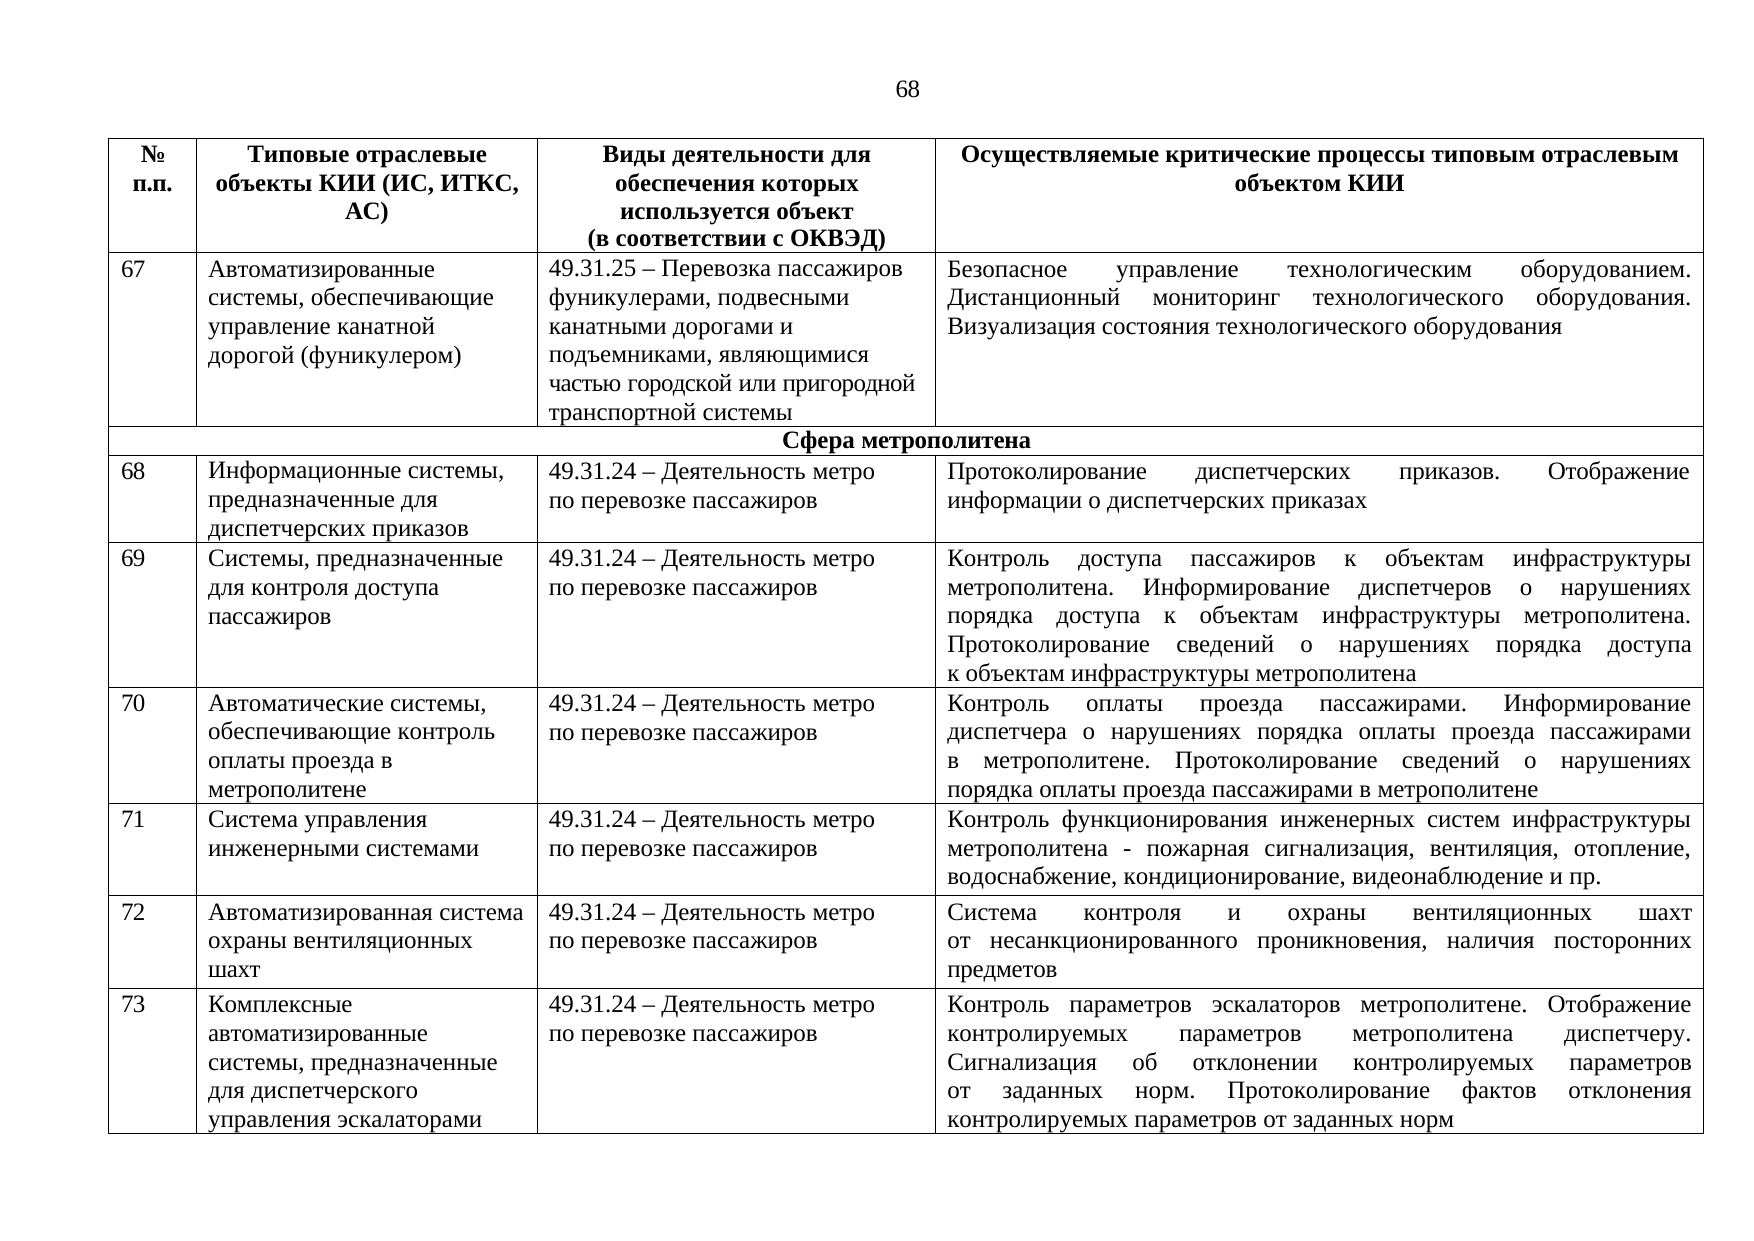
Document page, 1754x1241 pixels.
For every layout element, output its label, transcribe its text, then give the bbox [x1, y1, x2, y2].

table_cell Контроль доступа пассажиров к объектам инфраструктуры метрополитена. Информирование диспетчеров о нарушениях порядка доступа к объектам инфраструктуры метрополитена. Протоколирование сведений о нарушениях порядка доступа к объектам инфраструктуры метрополитена [936, 543, 1703, 687]
table_cell Автоматические системы, обеспечивающие контроль оплаты проезда в метрополитене [197, 688, 537, 803]
table_cell 49.31.25 – Перевозка пассажиров фуникулерами, подвесными канатными дорогами и подъемниками, являющимися частью городской или пригородной транспортной системы [538, 253, 935, 426]
table_cell Автоматизированные системы, обеспечивающие управление канатной дорогой (фуникулером) [197, 253, 537, 426]
table_header № п.п. [109, 139, 196, 252]
table_cell 49.31.24 – Деятельность метро по перевозке пассажиров [538, 543, 935, 687]
table_cell 49.31.24 – Деятельность метро по перевозке пассажиров [538, 804, 935, 895]
table_cell Безопасное управление технологическим оборудованием. Дистанционный мониторинг технологического оборудования. Визуализация состояния технологического оборудования [936, 253, 1703, 426]
table_cell 68 [109, 456, 196, 542]
table_cell Контроль оплаты проезда пассажирами. Информирование диспетчера о нарушениях порядка оплаты проезда пассажирами в метрополитене. Протоколирование сведений о нарушениях порядка оплаты проезда пассажирами в метрополитене [936, 688, 1703, 803]
table_cell 67 [109, 253, 196, 426]
table_cell 49.31.24 – Деятельность метро по перевозке пассажиров [538, 456, 935, 542]
table_cell 49.31.24 – Деятельность метро по перевозке пассажиров [538, 688, 935, 803]
table_cell Автоматизированная система охраны вентиляционных шахт [197, 896, 537, 988]
table_cell 49.31.24 – Деятельность метро по перевозке пассажиров [538, 896, 935, 988]
table_header Типовые отраслевые объекты КИИ (ИС, ИТКС, АС) [197, 139, 537, 252]
table_header Осуществляемые критические процессы типовым отраслевым объектом КИИ [936, 139, 1703, 252]
table_cell 70 [109, 688, 196, 803]
table_cell 69 [109, 543, 196, 687]
table_cell 71 [109, 804, 196, 895]
table_cell Информационные системы, предназначенные для диспетчерских приказов [197, 456, 537, 542]
table_cell Контроль функционирования инженерных систем инфраструктуры метрополитена - пожарная сигнализация, вентиляция, отопление, водоснабжение, кондиционирование, видеонаблюдение и пр. [936, 804, 1703, 895]
table_cell Протоколирование диспетчерских приказов. Отображение информации о диспетчерских приказах [936, 456, 1703, 542]
table_cell Сфера метрополитена [109, 427, 1703, 454]
table_cell Система управления инженерными системами [197, 804, 537, 895]
table_cell Контроль параметров эскалаторов метрополитене. Отображение контролируемых параметров метрополитена диспетчеру. Сигнализация об отклонении контролируемых параметров от заданных норм. Протоколирование фактов отклонения контролируемых параметров от заданных норм [936, 989, 1703, 1133]
table_cell Комплексные автоматизированные системы, предназначенные для диспетчерского управления эскалаторами [197, 989, 537, 1133]
table_cell 73 [109, 989, 196, 1133]
table_cell 72 [109, 896, 196, 988]
table_cell 49.31.24 – Деятельность метро по перевозке пассажиров [538, 989, 935, 1133]
table_cell Системы, предназначенные для контроля доступа пассажиров [197, 543, 537, 687]
table_header Виды деятельности для обеспечения которых используется объект (в соответствии с ОКВЭД) [538, 139, 935, 252]
table_cell Система контроля и охраны вентиляционных шахт от несанкционированного проникновения, наличия посторонних предметов [936, 896, 1703, 988]
